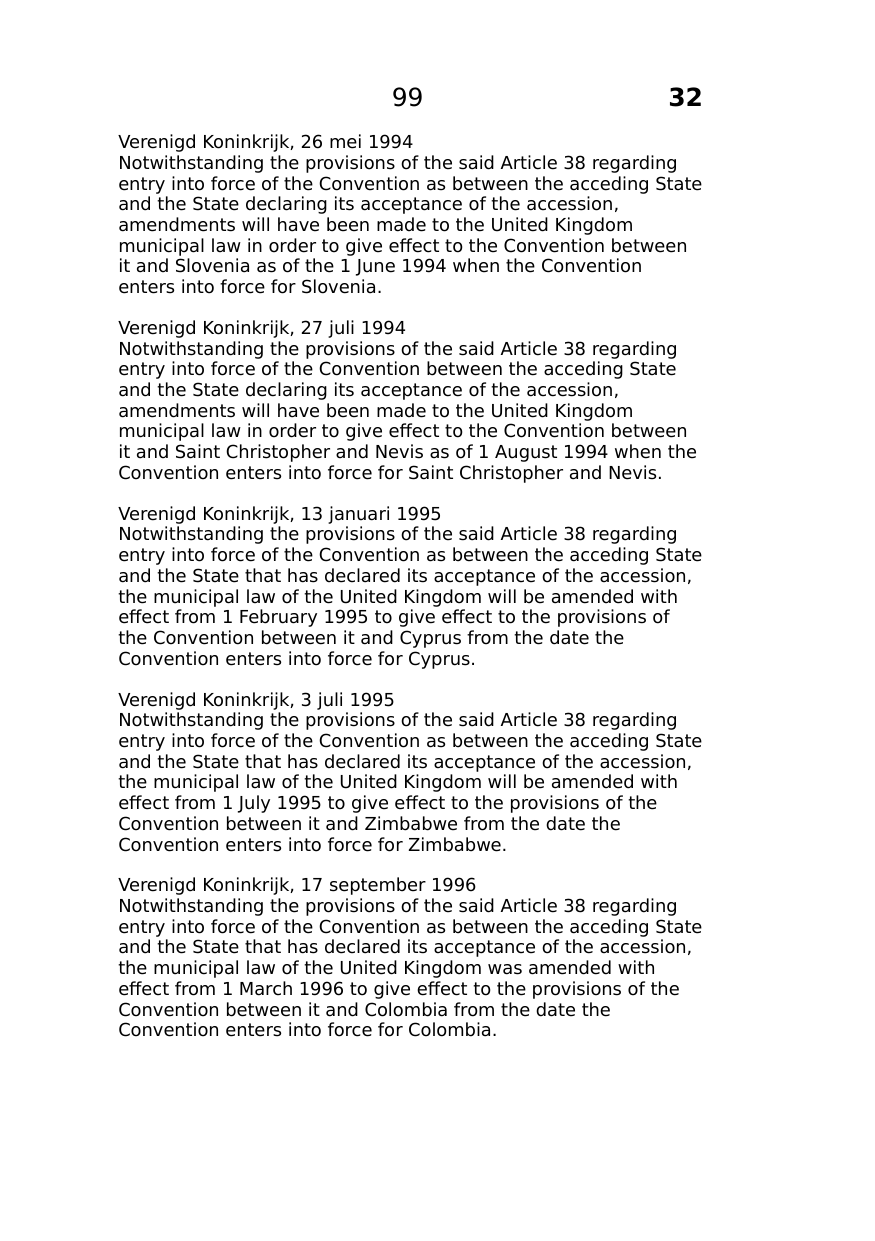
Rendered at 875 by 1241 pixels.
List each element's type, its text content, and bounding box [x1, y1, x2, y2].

text Notwithstanding the provisions of the said Article 38 regarding entry into force of the Convention as between the acceding State and the State that has declared its acceptance of the accession, the municipal law of the United Kingdom was amended with effect from 1 March 1996 to give effect to the provisions of the Convention between it and Colombia from the date the Convention enters into force for Colombia. [118, 896, 703, 1041]
text Notwithstanding the provisions of the said Article 38 regarding entry into force of the Convention as between the acceding State and the State that has declared its acceptance of the accession, the municipal law of the United Kingdom will be amended with effect from 1 February 1995 to give effect to the provisions of the Convention between it and Cyprus from the date the Convention enters into force for Cyprus. [118, 524, 703, 669]
text Verenigd Koninkrijk, 27 juli 1994 [118, 318, 703, 338]
text Verenigd Koninkrijk, 26 mei 1994 [118, 132, 703, 153]
text Notwithstanding the provisions of the said Article 38 regarding entry into force of the Convention as between the acceding State and the State that has declared its acceptance of the accession, the municipal law of the United Kingdom will be amended with effect from 1 July 1995 to give effect to the provisions of the Convention between it and Zimbabwe from the date the Convention enters into force for Zimbabwe. [118, 710, 703, 855]
text Verenigd Koninkrijk, 3 juli 1995 [118, 689, 703, 710]
text Notwithstanding the provisions of the said Article 38 regarding entry into force of the Convention between the acceding State and the State declaring its acceptance of the accession, amendments will have been made to the United Kingdom municipal law in order to give effect to the Convention between it and Saint Christopher and Nevis as of 1 August 1994 when the Convention enters into force for Saint Christopher and Nevis. [118, 338, 703, 483]
text Verenigd Koninkrijk, 13 januari 1995 [118, 503, 703, 524]
text Notwithstanding the provisions of the said Article 38 regarding entry into force of the Convention as between the acceding State and the State declaring its acceptance of the accession, amendments will have been made to the United Kingdom municipal law in order to give effect to the Convention between it and Slovenia as of the 1 June 1994 when the Convention enters into force for Slovenia. [118, 153, 703, 298]
text Verenigd Koninkrijk, 17 september 1996 [118, 875, 703, 896]
